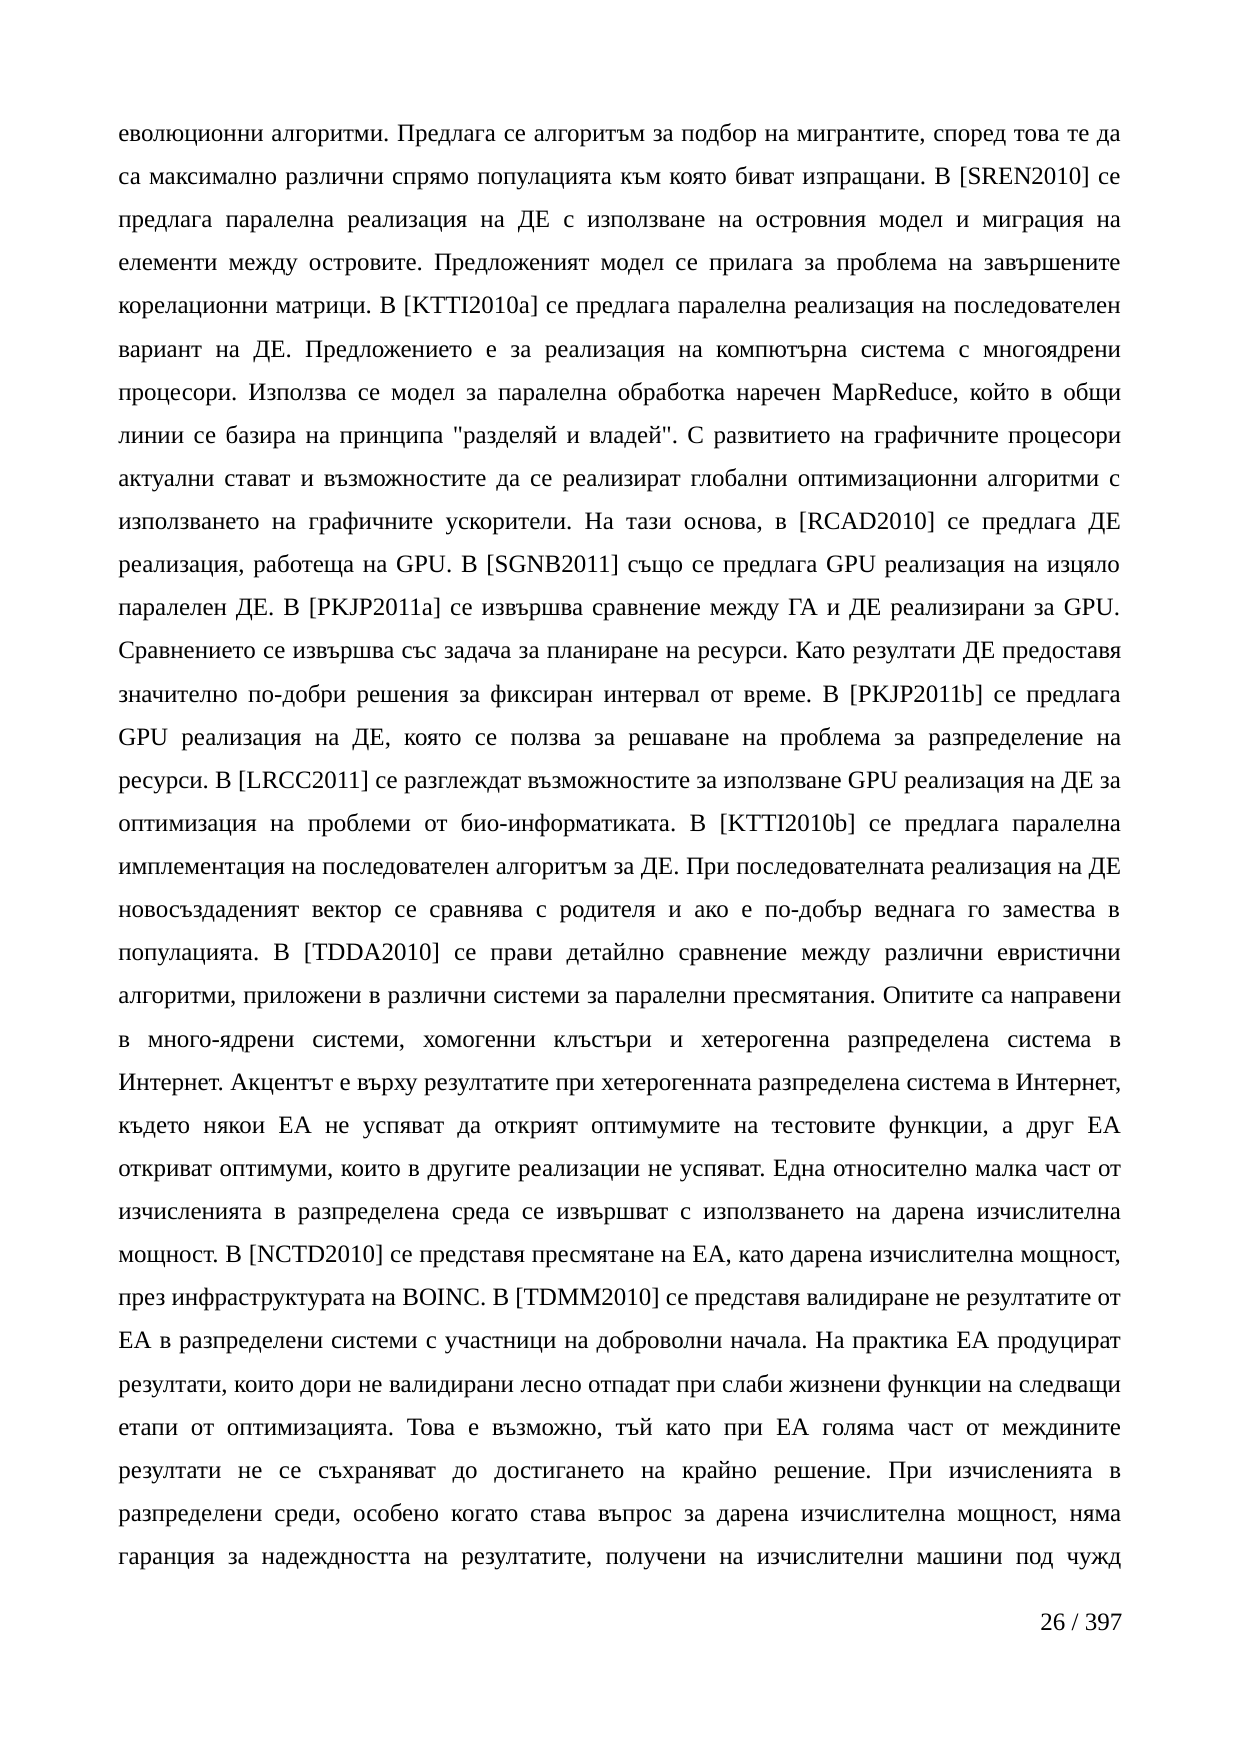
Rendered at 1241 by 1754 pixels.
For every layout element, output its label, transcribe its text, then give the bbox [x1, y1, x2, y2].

text еволюционни алгоритми. Предлага се алгоритъм за подбор на мигрантите, според това те да са максимално различни спрямо популацията към която биват изпращани. В [SREN2010] се предлага паралелна реализация на ДЕ с използване на островния модел и миграция на елементи между островите. Предложеният модел се прилага за проблема на завършените корелационни матрици. В [KTTI2010a] се предлага паралелна реализация на последователен вариант на ДЕ. Предложението е за реализация на компютърна система с многоядрени процесори. Използва се модел за паралелна обработка наречен MapReduce, който в общи линии се базира на принципа "разделяй и владей". С развитието на графичните процесори актуални стават и възможностите да се реализират глобални оптимизационни алгоритми с използването на графичните ускорители. На тази основа, в [RCAD2010] се предлага ДЕ реализация, работеща на GPU. В [SGNB2011] също се предлага GPU реализация на изцяло паралелен ДЕ. В [PKJP2011a] се извършва сравнение между ГА и ДЕ реализирани за GPU. Сравнението се извършва със задача за планиране на ресурси. Като резултати ДЕ предоставя значително по-добри решения за фиксиран интервал от време. В [PKJP2011b] се предлага GPU реализация на ДЕ, която се ползва за решаване на проблема за разпределение на ресурси. В [LRCC2011] се разглеждат възможностите за използване GPU реализация на ДЕ за оптимизация на проблеми от био-информатиката. В [KTTI2010b] се предлага паралелна имплементация на последователен алгоритъм за ДЕ. При последователната реализация на ДЕ новосъздаденият вектор се сравнява с родителя и ако е по-добър веднага го замества в популацията. В [TDDA2010] се прави детайлно сравнение между различни евристични алгоритми, приложени в различни системи за паралелни пресмятания. Опитите са направени в много-ядрени системи, хомогенни клъстъри и хетерогенна разпределена система в Интернет. Акцентът е върху резултатите при хетерогенната разпределена система в Интернет, където някои ЕА не успяват да открият оптимумите на тестовите функции, а друг ЕА откриват оптимуми, които в другите реализации не успяват. Една относително малка част от изчисленията в разпределена среда се извършват с използването на дарена изчислителна мощност. В [NCTD2010] се представя пресмятане на ЕА, като дарена изчислителна мощност, през инфраструктурата на BOINC. В [TDMM2010] се представя валидиране не резултатите от ЕА в разпределени системи с участници на доброволни начала. На практика ЕА продуцират резултати, които дори не валидирани лесно отпадат при слаби жизнени функции на следващи етапи от оптимизацията. Това е възможно, тъй като при ЕА голяма част от междините резултати не се съхраняват до достигането на крайно решение. При изчисленията в разпределени среди, особено когато става въпрос за дарена изчислителна мощност, няма гаранция за надеждността на резултатите, получени на изчислителни машини под чужд [118, 118, 1122, 1570]
